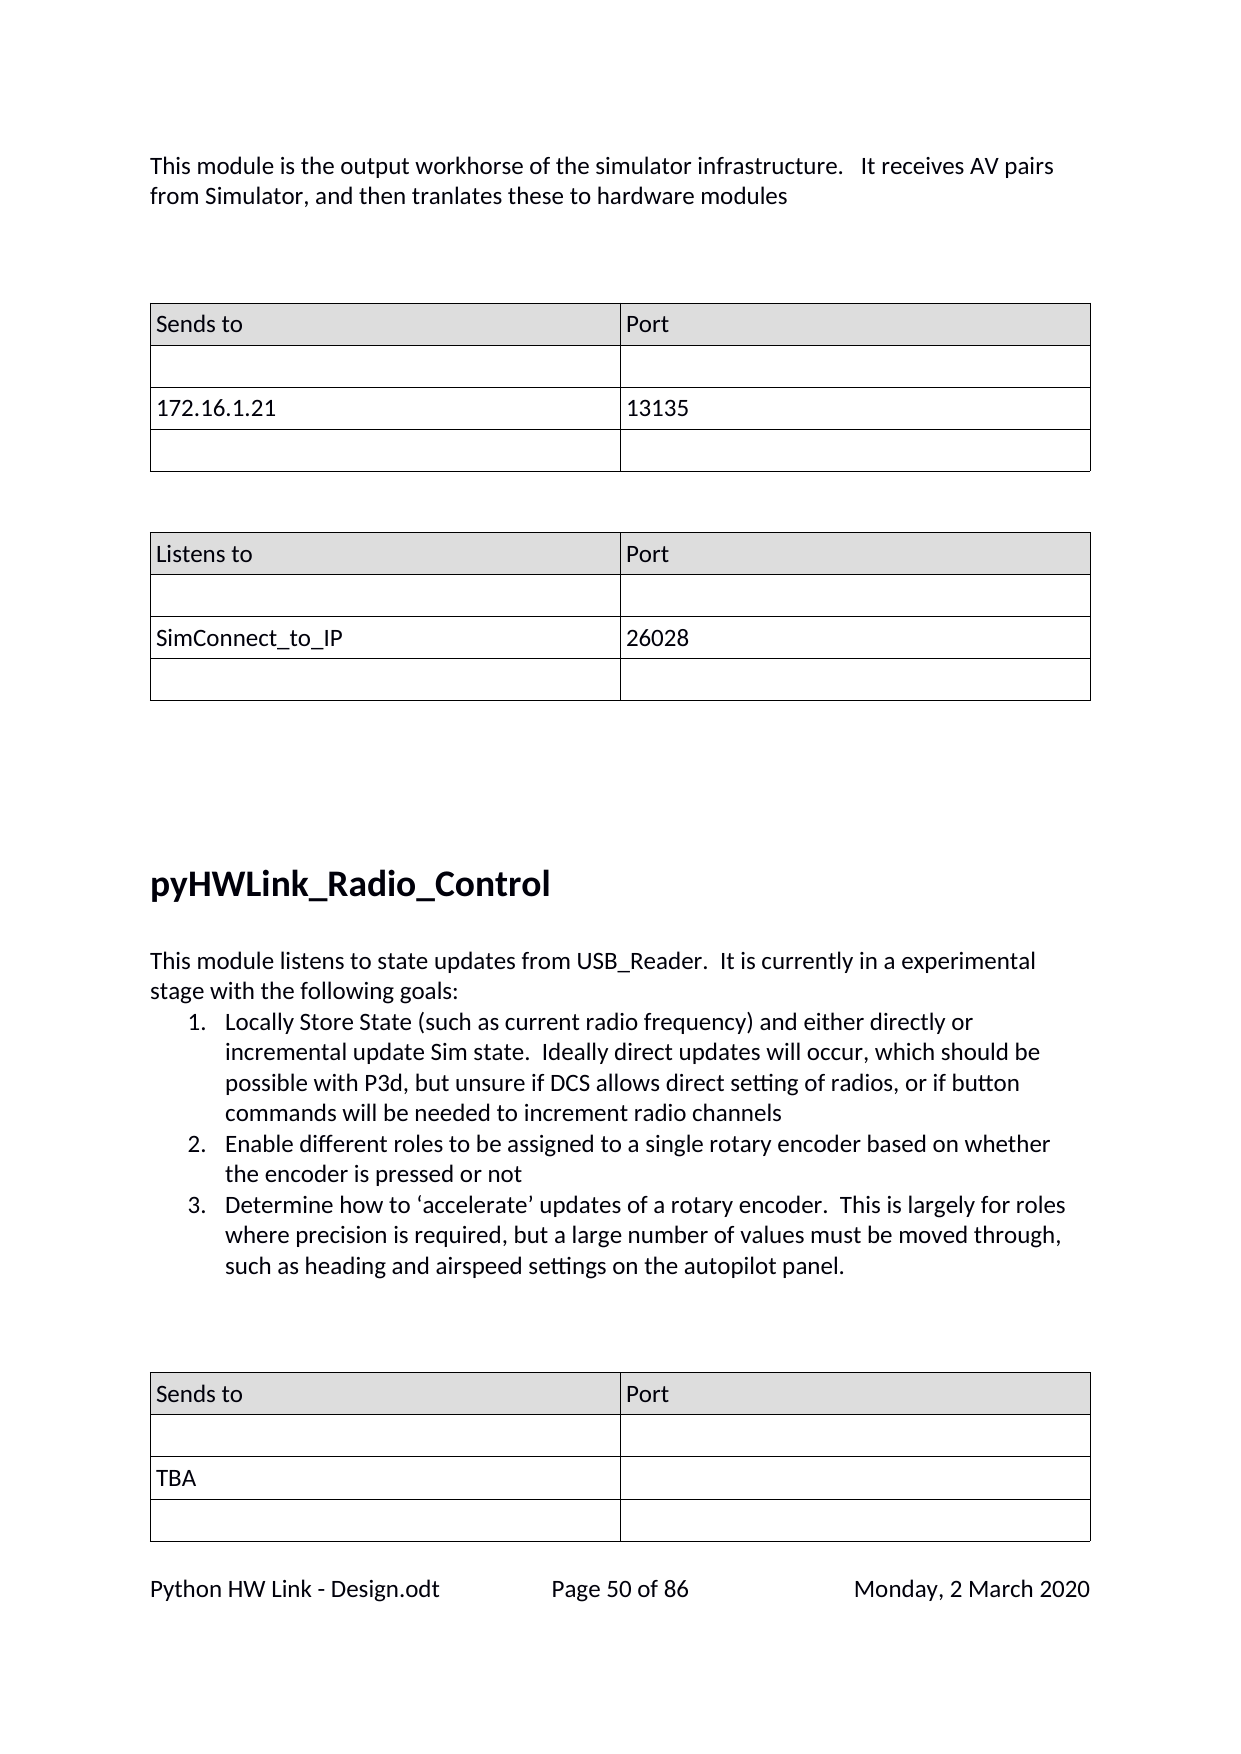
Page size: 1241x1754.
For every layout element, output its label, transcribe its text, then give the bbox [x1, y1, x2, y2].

table_cell 13135 [621, 388, 1090, 429]
list Locally Store State (such as current radio frequency) and either directly or incremental update Sim state. Ideally direct updates will occur, which should be possible with P3d, but unsure if DCS allows direct setting of radios, or if button commands will be needed to increment radio channels [187, 1006, 1090, 1128]
table_cell 26028 [621, 617, 1090, 658]
table_header Port [621, 304, 1090, 345]
table_cell [151, 430, 620, 471]
table_header Port [621, 533, 1090, 574]
table_header Sends to [151, 304, 620, 345]
table_cell [151, 1500, 620, 1541]
text This module listens to state updates from USB_Reader. It is currently in a experimental stage with the following goals: [150, 945, 1090, 1006]
table_cell [151, 575, 620, 616]
list Determine how to ‘accelerate’ updates of a rotary encoder. This is largely for roles where precision is required, but a large number of values must be moved through, such as heading and airspeed settings on the autopilot panel. [187, 1189, 1090, 1281]
table_cell [621, 1500, 1090, 1541]
table_cell [621, 346, 1090, 387]
table_cell [151, 1415, 620, 1456]
table_cell [151, 346, 620, 387]
subtitle pyHWLink_Radio_Control [150, 860, 1090, 906]
table_cell [621, 659, 1090, 700]
table_cell [151, 659, 620, 700]
table_header Listens to [151, 533, 620, 574]
table_cell [621, 1457, 1090, 1498]
table_cell [621, 1415, 1090, 1456]
text This module is the output workhorse of the simulator infrastructure. It receives AV pairs from Simulator, and then tranlates these to hardware modules [150, 150, 1090, 211]
table_header Port [621, 1373, 1090, 1414]
table_header Sends to [151, 1373, 620, 1414]
table_cell SimConnect_to_IP [151, 617, 620, 658]
table_cell 172.16.1.21 [151, 388, 620, 429]
table_cell [621, 430, 1090, 471]
table_cell TBA [151, 1457, 620, 1498]
table_cell [621, 575, 1090, 616]
list Enable different roles to be assigned to a single rotary encoder based on whether the encoder is pressed or not [187, 1128, 1090, 1189]
